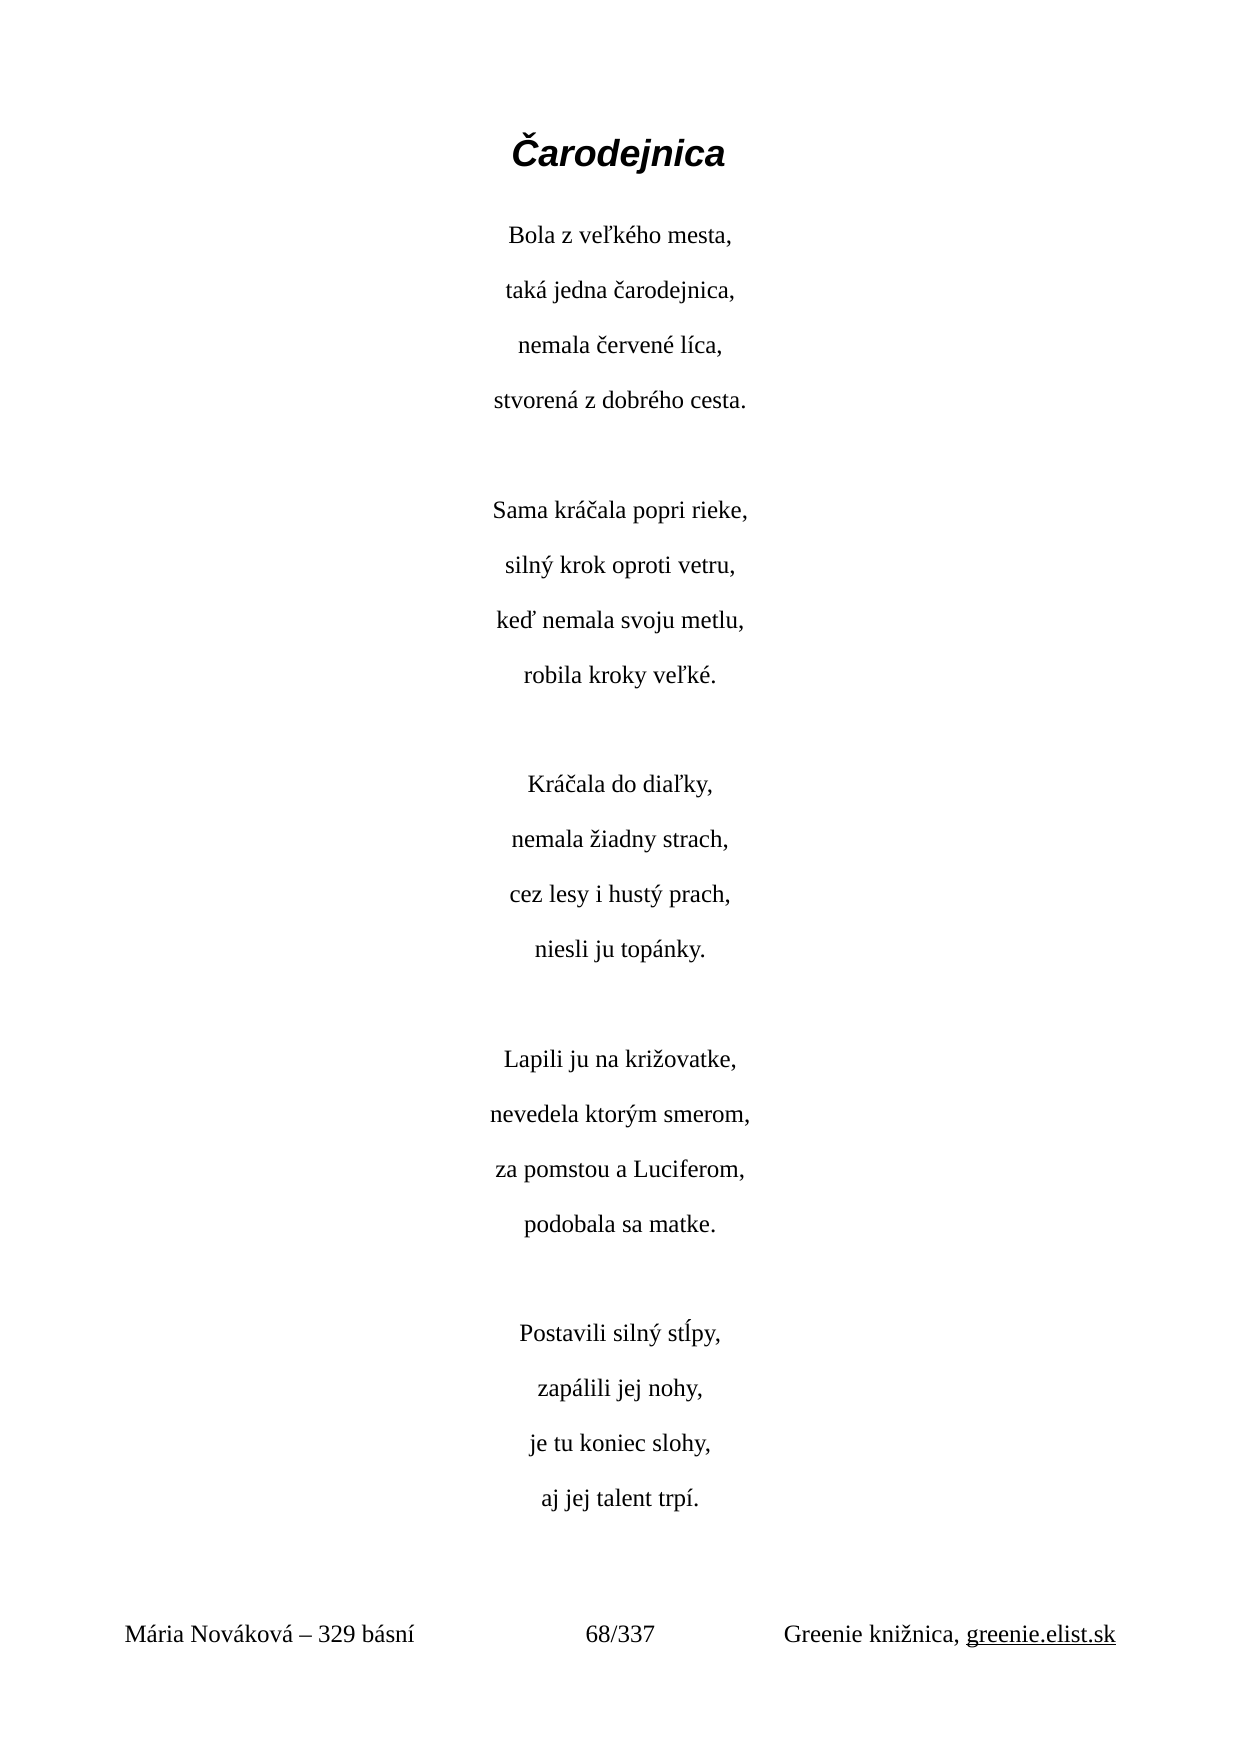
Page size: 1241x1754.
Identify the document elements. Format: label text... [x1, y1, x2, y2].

text Sama kráčala popri rieke, [106, 495, 1134, 524]
text robila kroky veľké. [106, 660, 1134, 688]
text taká jedna čarodejnica, [106, 275, 1134, 304]
text nemala žiadny strach, [106, 824, 1134, 853]
text za pomstou a Luciferom, [106, 1154, 1134, 1182]
text zapálili jej nohy, [106, 1373, 1134, 1402]
text keď nemala svoju metlu, [106, 605, 1134, 633]
text Kráčala do diaľky, [106, 769, 1134, 798]
text Bola z veľkého mesta, [106, 221, 1134, 249]
text silný krok oproti vetru, [106, 550, 1134, 579]
text aj jej talent trpí. [106, 1483, 1134, 1512]
subtitle Čarodejnica [106, 131, 1134, 174]
text nevedela ktorým smerom, [106, 1099, 1134, 1128]
text Lapili ju na križovatke, [106, 1044, 1134, 1073]
text cez lesy i hustý prach, [106, 879, 1134, 908]
text niesli ju topánky. [106, 934, 1134, 963]
text stvorená z dobrého cesta. [106, 385, 1134, 414]
text podobala sa matke. [106, 1209, 1134, 1237]
text Postavili silný stĺpy, [106, 1318, 1134, 1347]
text je tu koniec slohy, [106, 1428, 1134, 1457]
text nemala červené líca, [106, 330, 1134, 359]
